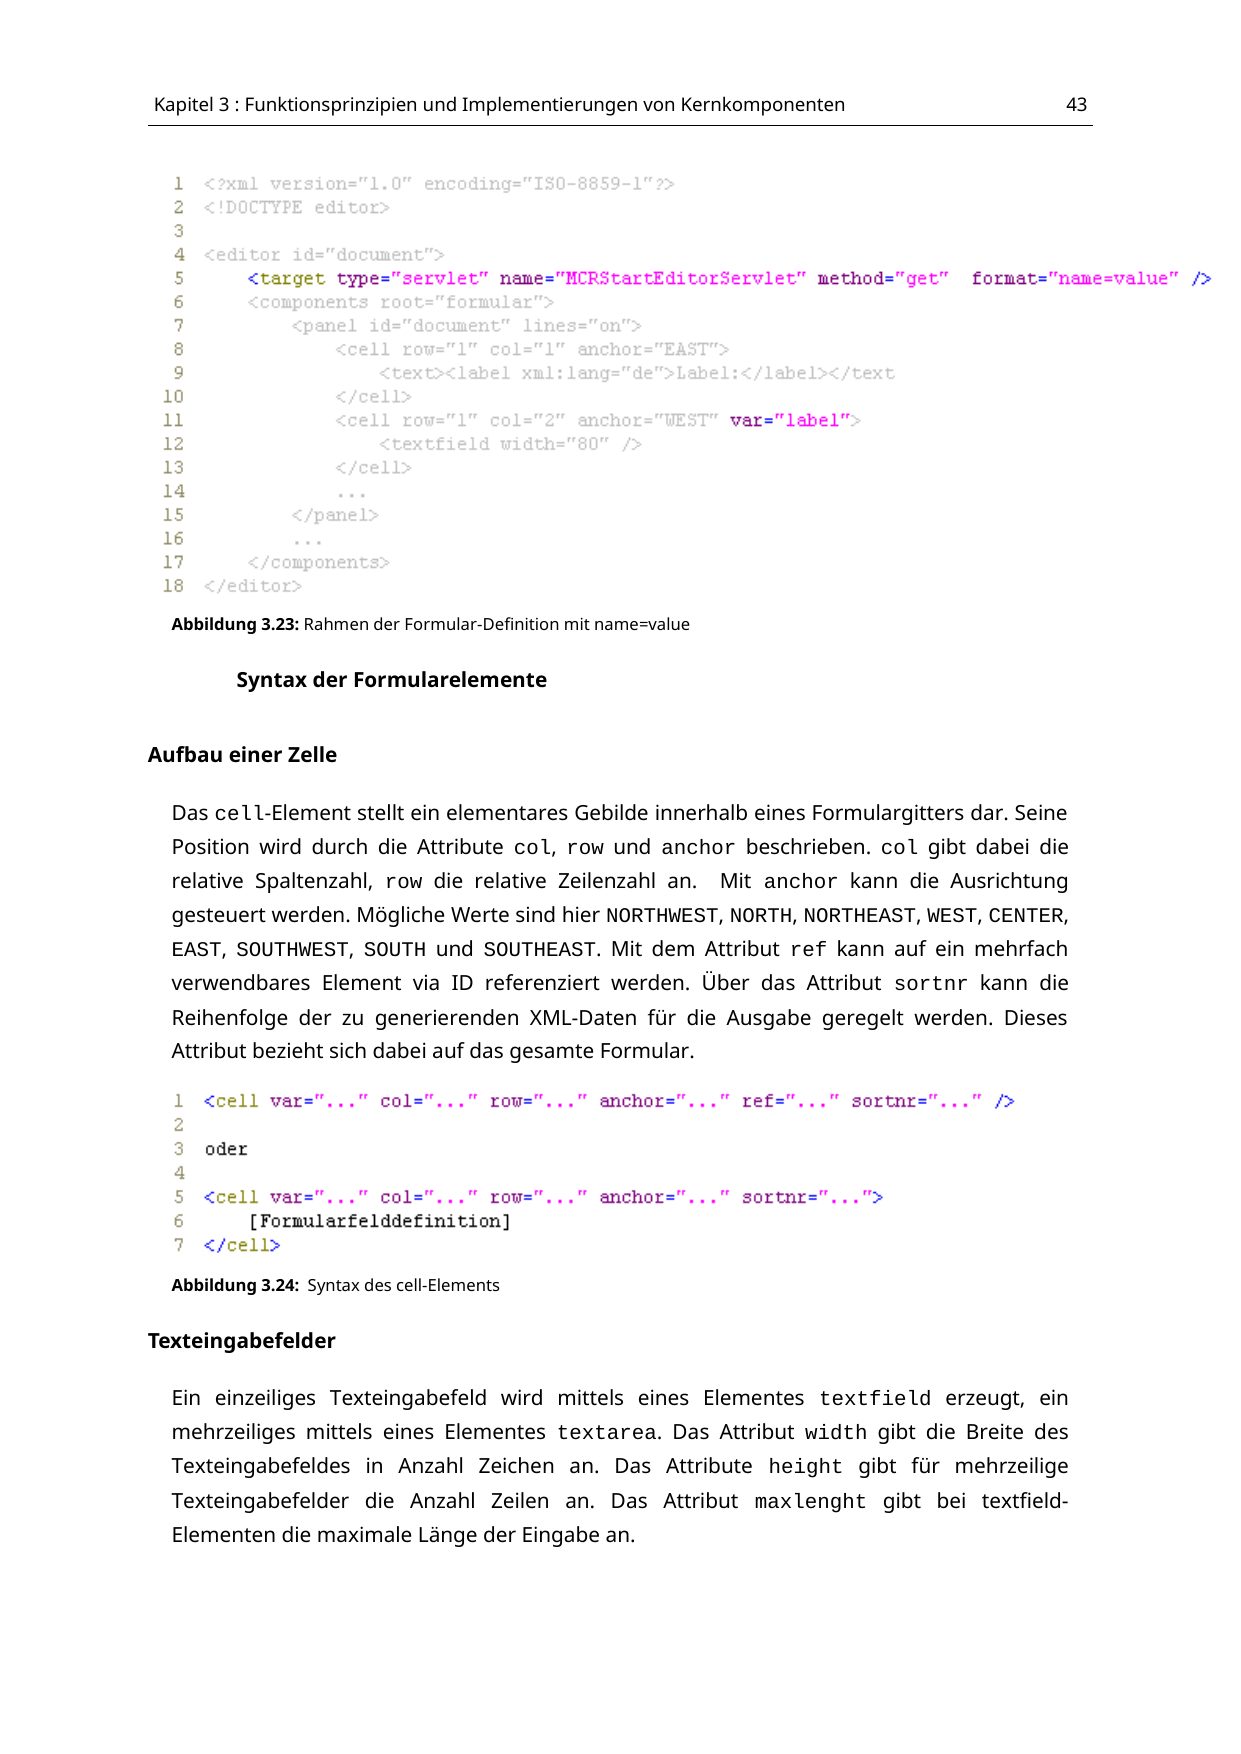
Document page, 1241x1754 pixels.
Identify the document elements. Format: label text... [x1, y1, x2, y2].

subtitle [1195, 597, 1218, 636]
text Das cell-Element stellt ein elementares Gebilde innerhalb eines Formulargitters dar. Seine Position wird durch die Attribute col, row und anchor beschrieben. col gibt dabei die relative Spaltenzahl, row die relative Zeilenzahl an. Mit anchor kann die Ausrichtung gesteuert werden. Mögliche Werte sind hier NORTHWEST, NORTH, NORTHEAST, WEST, CENTER, EAST, SOUTHWEST, SOUTH und SOUTHEAST. Mit dem Attribut ref kann auf ein mehrfach verwendbares Element via ID referenziert werden. Über das Attribut sortnr kann die Reihenfolge der zu generierenden XML-Daten für die Ausgabe geregelt werden. Dieses Attribut bezieht sich dabei auf das gesamte Formular. [171, 798, 1069, 1065]
subtitle Aufbau einer Zelle [148, 740, 1092, 768]
subtitle Texteingabefelder [148, 1112, 1092, 1354]
text Abbildung 3.23: Rahmen der Formular-Definition mit name=value [171, 597, 1195, 636]
subtitle [148, 148, 1092, 171]
subtitle Syntax der Formularelemente [148, 597, 1092, 693]
text Abbildung 3.24: Syntax des cell-Elements [171, 1258, 1019, 1297]
text Ein einzeiliges Texteingabefeld wird mittels eines Elementes textfield erzeugt, ein mehrzeiliges mittels eines Elementes textarea. Das Attribut width gibt die Breite des Texteingabefeldes in Anzahl Zeichen an. Das Attribute height gibt für mehrzeilige Texteingabefelder die Anzahl Zeilen an. Das Attribut maxlenght gibt bei textfield-Elementen die maximale Länge der Eingabe an. [171, 1383, 1069, 1548]
